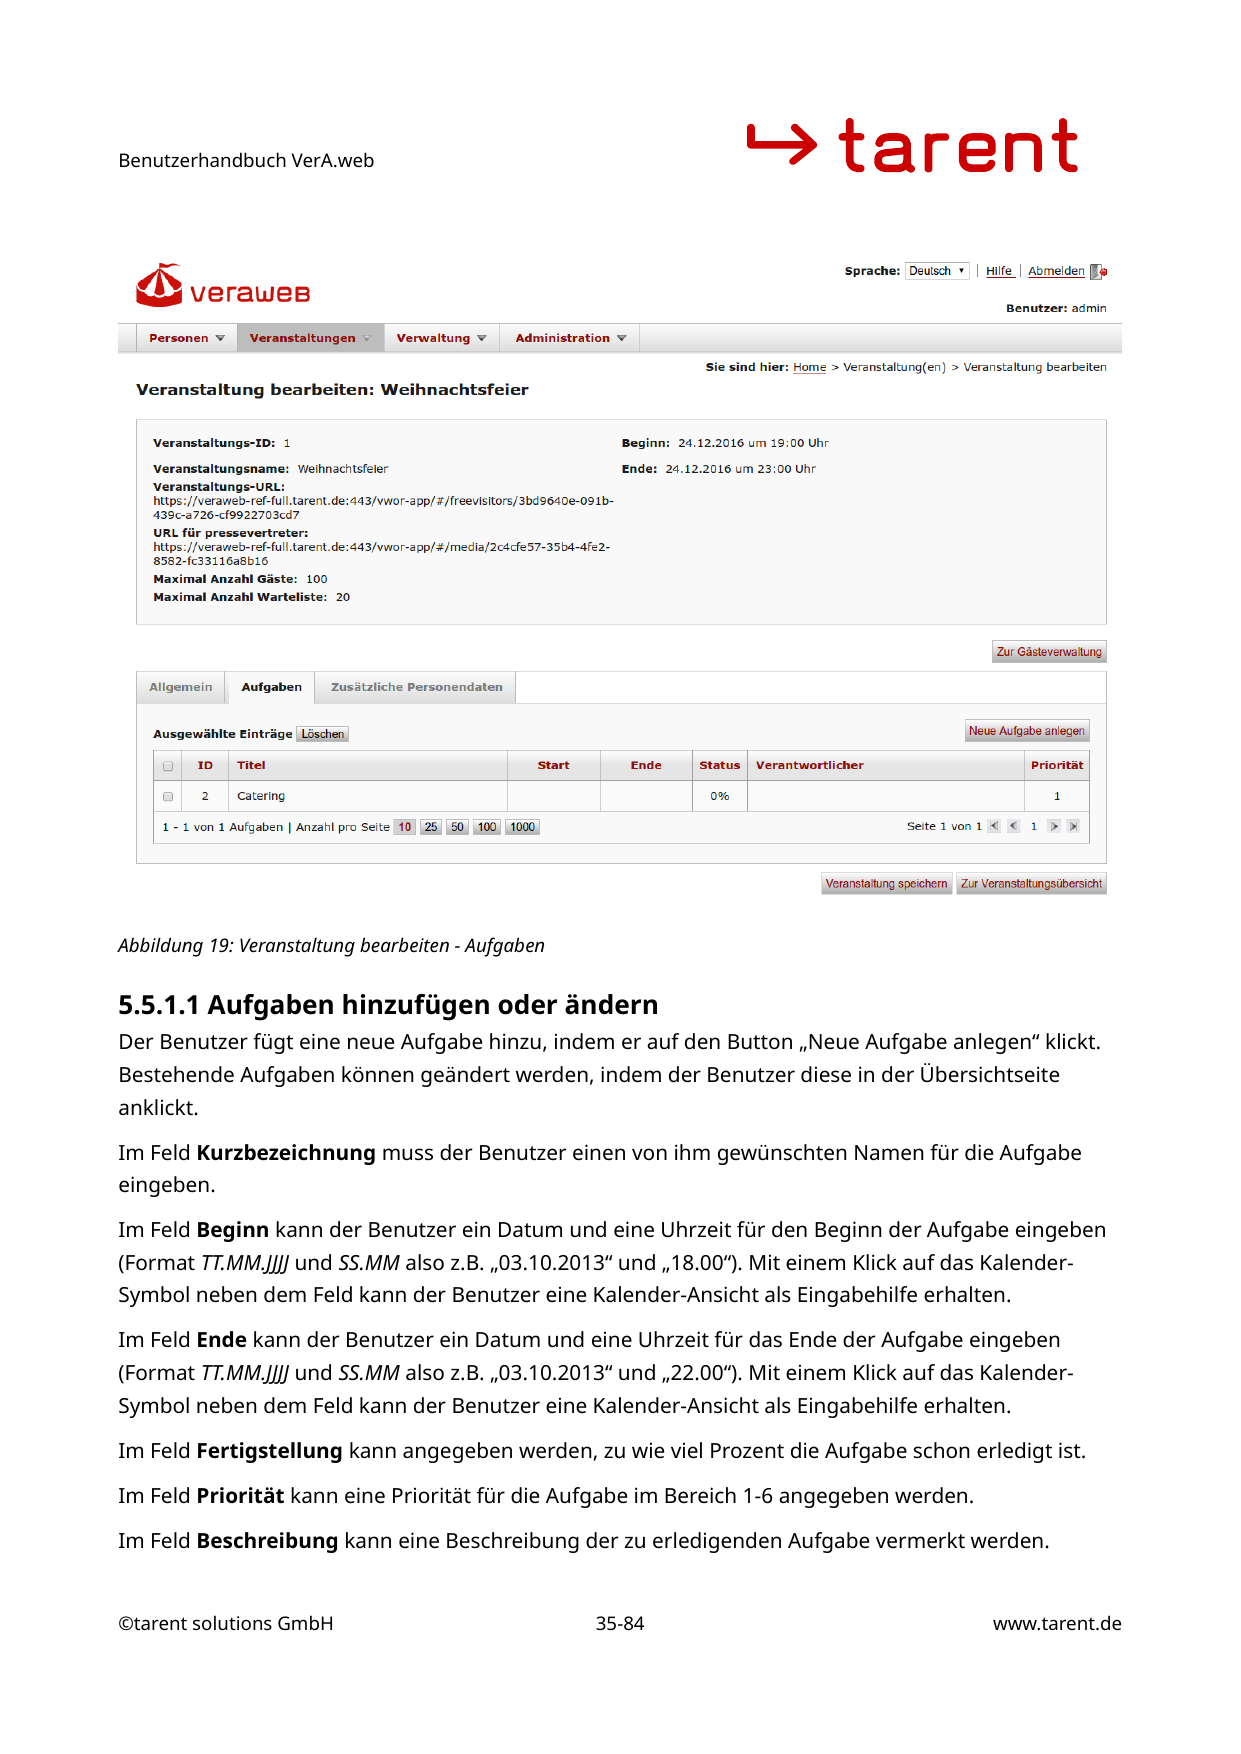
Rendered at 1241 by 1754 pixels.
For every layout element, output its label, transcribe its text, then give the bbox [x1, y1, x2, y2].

text Der Benutzer fügt eine neue Aufgabe hinzu, indem er auf den Button „Neue Aufgabe anlegen“ klickt. Bestehende Aufgaben können geändert werden, indem der Benutzer diese in der Übersichtseite anklickt. [118, 1027, 1122, 1121]
text Im Feld Beginn kann der Benutzer ein Datum und eine Uhrzeit für den Beginn der Aufgabe eingeben (Format TT.MM.JJJJ und SS.MM also z.B. „03.10.2013“ und „18.00“). Mit einem Klick auf das Kalender-Symbol neben dem Feld kann der Benutzer eine Kalender-Ansicht als Eingabehilfe erhalten. [118, 1215, 1122, 1309]
text Abbildung 19: Veranstaltung bearbeiten - Aufgaben [118, 905, 1122, 957]
picture [118, 258, 1122, 905]
text Im Feld Priorität kann eine Priorität für die Aufgabe im Bereich 1-6 angegeben werden. [118, 1481, 1122, 1509]
text Im Feld Ende kann der Benutzer ein Datum und eine Uhrzeit für das Ende der Aufgabe eingeben (Format TT.MM.JJJJ und SS.MM also z.B. „03.10.2013“ und „22.00“). Mit einem Klick auf das Kalender-Symbol neben dem Feld kann der Benutzer eine Kalender-Ansicht als Eingabehilfe erhalten. [118, 1326, 1122, 1419]
subtitle Aufgaben hinzufügen oder ändern [118, 957, 1122, 1022]
text Im Feld Beschreibung kann eine Beschreibung der zu erledigenden Aufgabe vermerkt werden. [118, 1526, 1122, 1554]
text Im Feld Fertigstellung kann angegeben werden, zu wie viel Prozent die Aufgabe schon erledigt ist. [118, 1436, 1122, 1464]
text Im Feld Kurzbezeichnung muss der Benutzer einen von ihm gewünschten Namen für die Aufgabe eingeben. [118, 1138, 1122, 1199]
subtitle [118, 232, 1122, 258]
